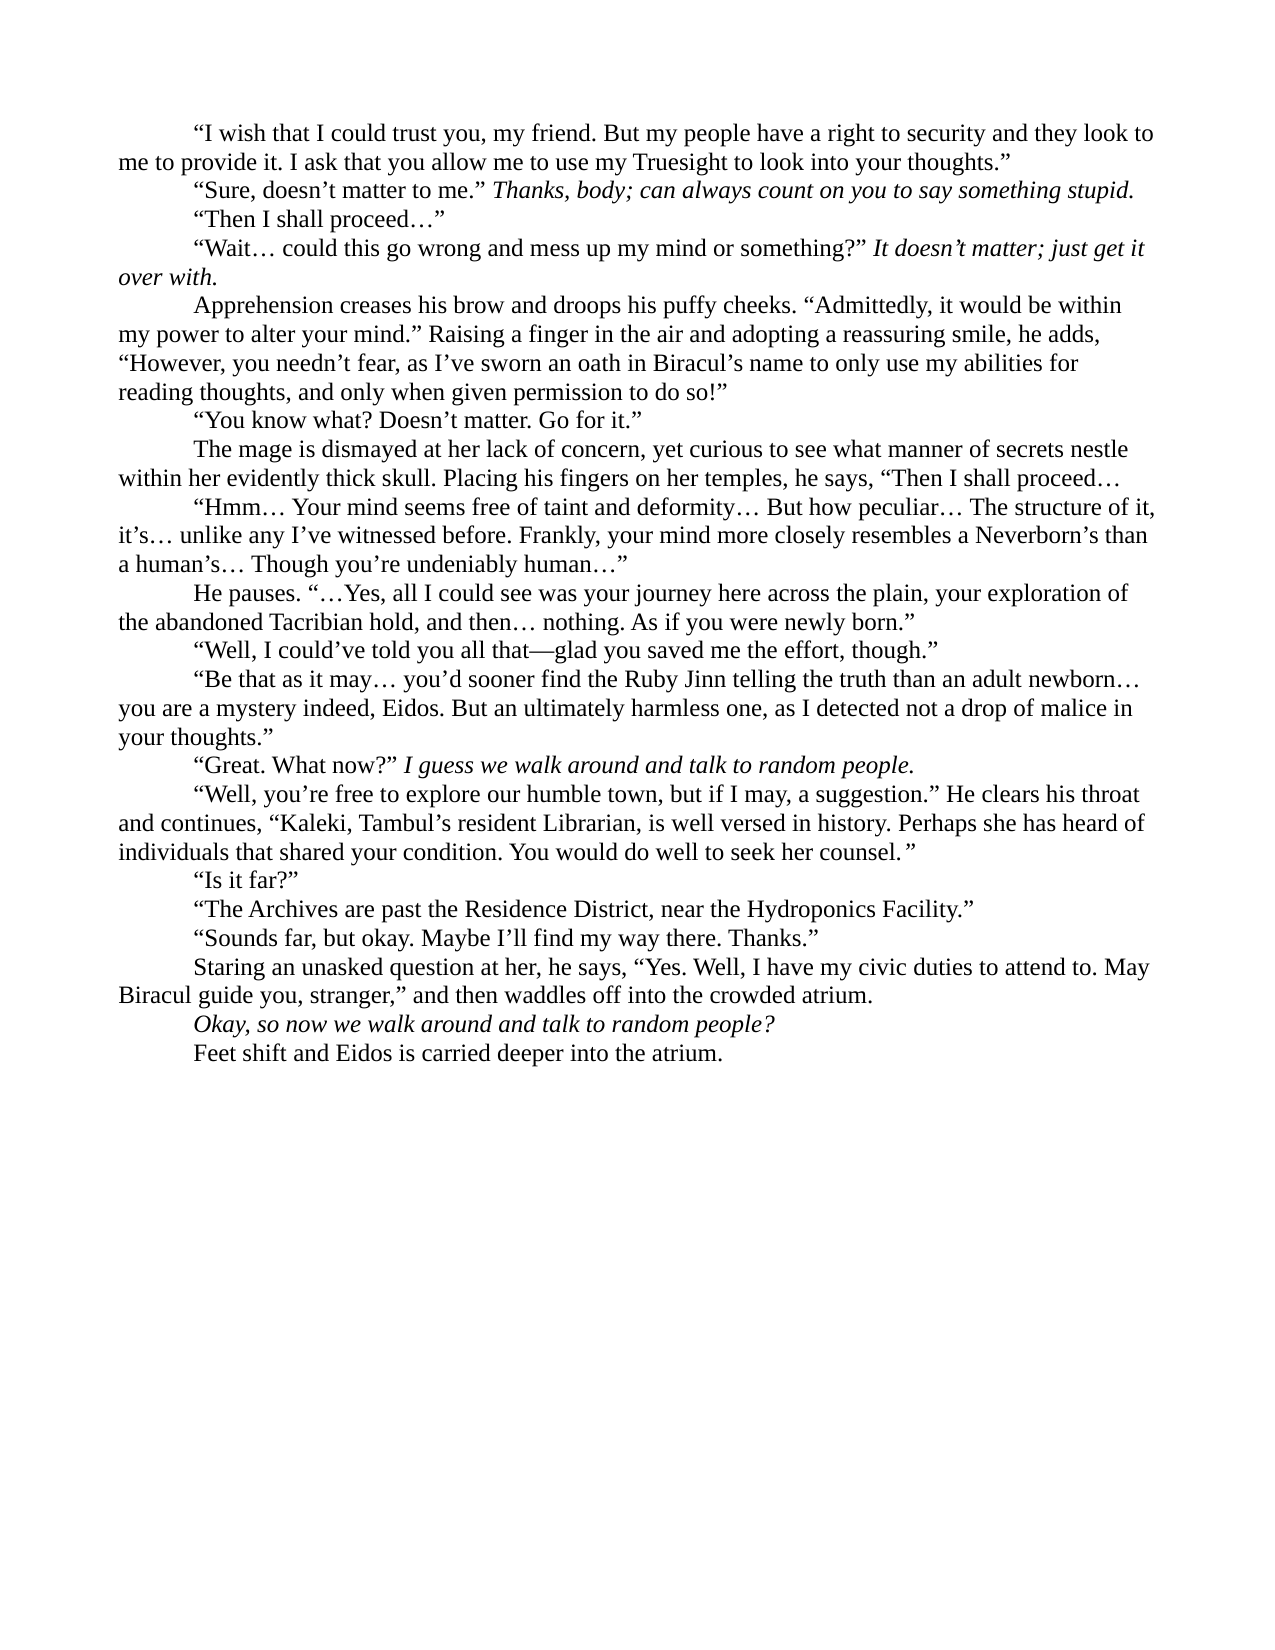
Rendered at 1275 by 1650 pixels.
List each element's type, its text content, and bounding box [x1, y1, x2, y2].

text “You know what? Doesn’t matter. Go for it.” [118, 406, 1157, 434]
text “Sounds far, but okay. Maybe I’ll find my way there. Thanks.” [118, 923, 1157, 952]
text “I wish that I could trust you, my friend. But my people have a right to security and they look to me to provide it. I ask that you allow me to use my Truesight to look into your thoughts.” [118, 118, 1157, 176]
text Staring an unasked question at her, he says, “Yes. Well, I have my civic duties to attend to. May Biracul guide you, stranger,” and then waddles off into the crowded atrium. [118, 952, 1157, 1009]
text “The Archives are past the Residence District, near the Hydroponics Facility.” [118, 894, 1157, 923]
text Okay, so now we walk around and talk to random people? [118, 1009, 1157, 1038]
text “Be that as it may… you’d sooner find the Ruby Jinn telling the truth than an adult newborn… you are a mystery indeed, Eidos. But an ultimately harmless one, as I detected not a drop of malice in your thoughts.” [118, 664, 1157, 751]
text “Sure, doesn’t matter to me.” Thanks, body; can always count on you to say something stupid. [118, 176, 1157, 204]
text “Well, you’re free to explore our humble town, but if I may, a suggestion.” He clears his throat and continues, “Kaleki, Tambul’s resident Librarian, is well versed in history. Perhaps she has heard of individuals that shared your condition. You would do well to seek her counsel.” [118, 779, 1157, 866]
text “Hmm… Your mind seems free of taint and deformity… But how peculiar… The structure of it, it’s… unlike any I’ve witnessed before. Frankly, your mind more closely resembles a Neverborn’s than a human’s… Though you’re undeniably human…” [118, 492, 1157, 578]
text Feet shift and Eidos is carried deeper into the atrium. [118, 1038, 1157, 1067]
text “Great. What now?” I guess we walk around and talk to random people. [118, 751, 1157, 779]
text “Is it far?” [118, 866, 1157, 894]
text The mage is dismayed at her lack of concern, yet curious to see what manner of secrets nestle within her evidently thick skull. Placing his fingers on her temples, he says, “Then I shall proceed… [118, 434, 1157, 492]
text “Wait… could this go wrong and mess up my mind or something?” It doesn’t matter; just get it over with. [118, 233, 1157, 291]
text He pauses. “…Yes, all I could see was your journey here across the plain, your exploration of the abandoned Tacribian hold, and then… nothing. As if you were newly born.” [118, 578, 1157, 636]
text Apprehension creases his brow and droops his puffy cheeks. “Admittedly, it would be within my power to alter your mind.” Raising a finger in the air and adopting a reassuring smile, he adds, “However, you needn’t fear, as I’ve sworn an oath in Biracul’s name to only use my abilities for reading thoughts, and only when given permission to do so!” [118, 291, 1157, 406]
text “Well, I could’ve told you all that—glad you saved me the effort, though.” [118, 636, 1157, 664]
text “Then I shall proceed…” [118, 204, 1157, 233]
